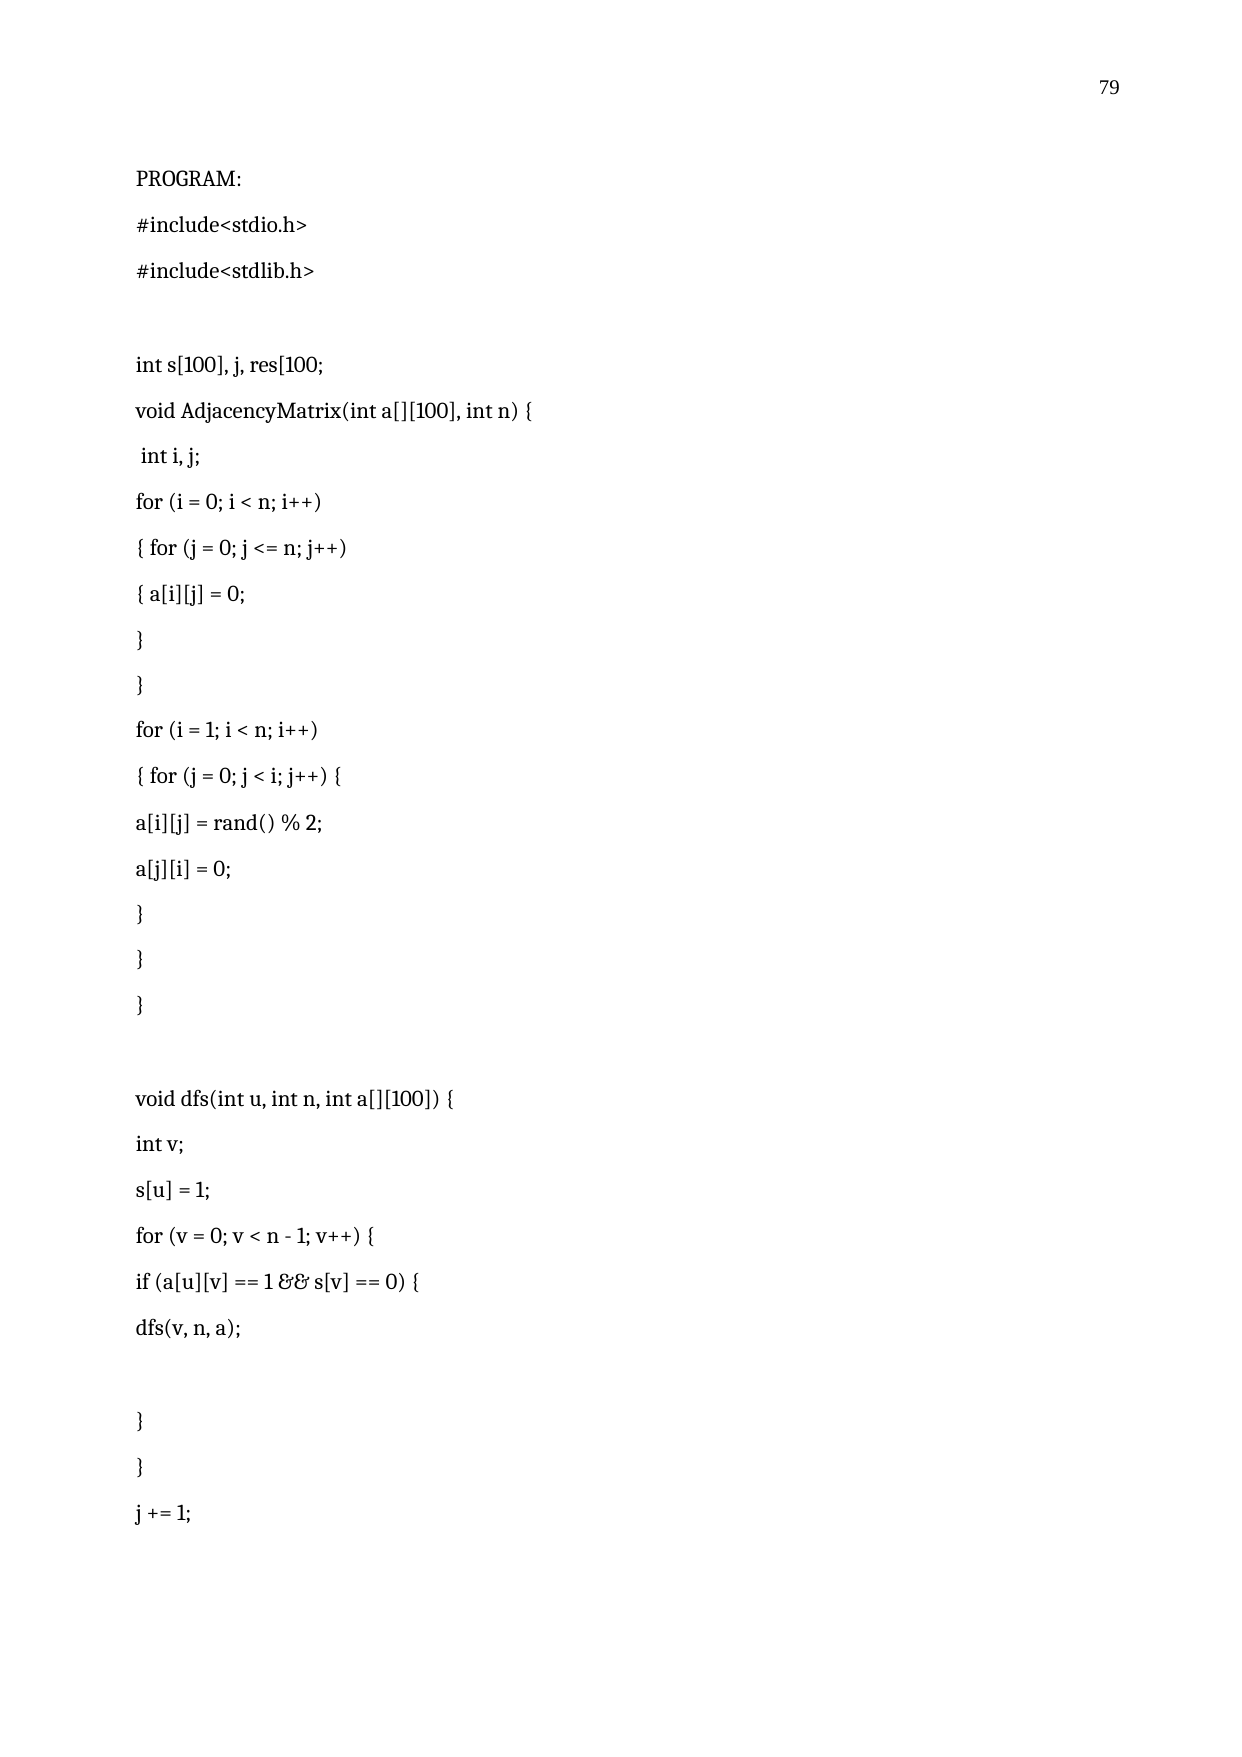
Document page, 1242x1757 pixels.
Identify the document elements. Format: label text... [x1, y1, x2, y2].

text } [136, 627, 1150, 652]
text dfs(v, n, a); [136, 1314, 1150, 1341]
text for (i = 1; i < n; i++) { for (j = 0; j < i; j++) { a[i][j] = rand() % 2; a[j][i] = 0; [136, 717, 343, 882]
text for (v = 0; v < n - 1; v++) { [136, 1223, 1150, 1249]
text if (a[u][v] == 1 && s[v] == 0) { [136, 1269, 1150, 1295]
text void AdjacencyMatrix(int a[][100], int n) { [136, 397, 1150, 424]
text #include<stdio.h> [136, 212, 1150, 238]
text } [136, 901, 1150, 926]
text void dfs(int u, int n, int a[][100]) { [136, 1086, 1150, 1112]
text s[u] = 1; [136, 1177, 1150, 1203]
text } [136, 1454, 1150, 1480]
text } [136, 946, 1150, 972]
text int i, j; [141, 443, 1150, 469]
text } [136, 1408, 1150, 1435]
text } [136, 672, 1150, 698]
text int s[100], j, res[100; [136, 352, 1150, 378]
text j += 1; [136, 1500, 1150, 1526]
text for (i = 0; i < n; i++) { for (j = 0; j <= n; j++) { a[i][j] = 0; [136, 489, 355, 607]
text #include<stdlib.h> [136, 258, 1150, 284]
text } [136, 992, 1150, 1018]
text PROGRAM: [136, 166, 1150, 193]
text int v; [136, 1131, 1150, 1158]
